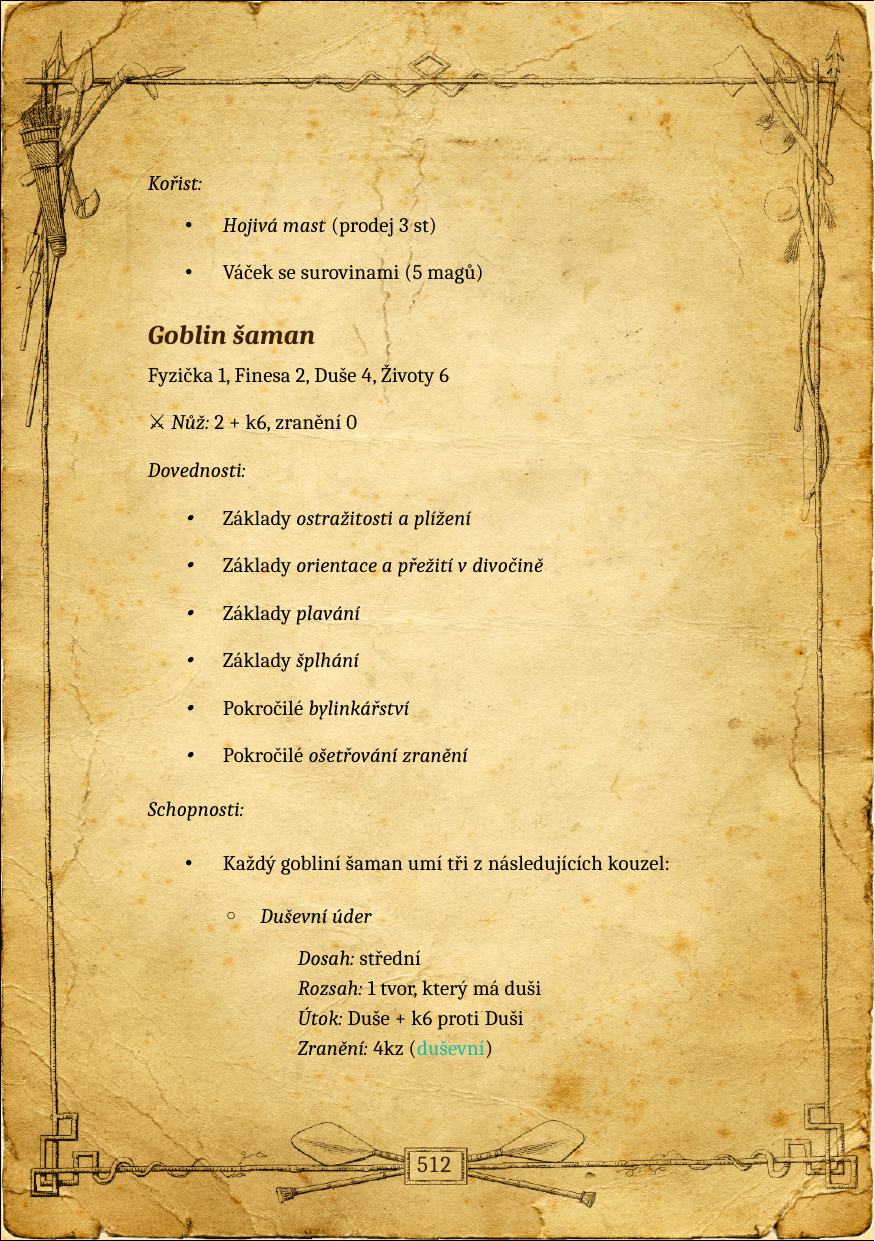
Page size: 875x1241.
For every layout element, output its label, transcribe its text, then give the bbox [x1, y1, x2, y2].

subtitle Goblin šaman [148, 320, 726, 352]
list Každý gobliní šaman umí tři z⁠ následujících kouzel: [185, 851, 726, 875]
list Základy ostražitosti a⁠ plížení [185, 506, 726, 530]
picture [1, 1, 874, 1240]
list Základy orientace a⁠ přežití v⁠ divočině [185, 554, 726, 578]
text Dovednosti: [148, 458, 726, 482]
text Schopnosti: [148, 798, 726, 822]
list Pokročilé ošetřování zranění [185, 744, 726, 768]
list Váček se surovinami (5 magů) [185, 261, 726, 285]
text ⚔ Nůž: 2 + k6, zranění 0 [148, 411, 726, 435]
list Dosah: střední Rozsah: 1 tvor, který má duši Útok: Duše + k6 proti Duši Zranění: 4kz (duševní) [260, 946, 726, 1060]
text Fyzička 1, Finesa 2, Duše 4, Životy 6 [148, 363, 726, 387]
list Pokročilé bylinkářství [185, 697, 726, 721]
list Duševní úder [223, 905, 726, 929]
text Kořist: [148, 172, 726, 196]
list Základy plavání [185, 601, 726, 625]
list Hojivá mast (prodej 3 st) [185, 213, 726, 237]
list Základy šplhání [185, 649, 726, 673]
